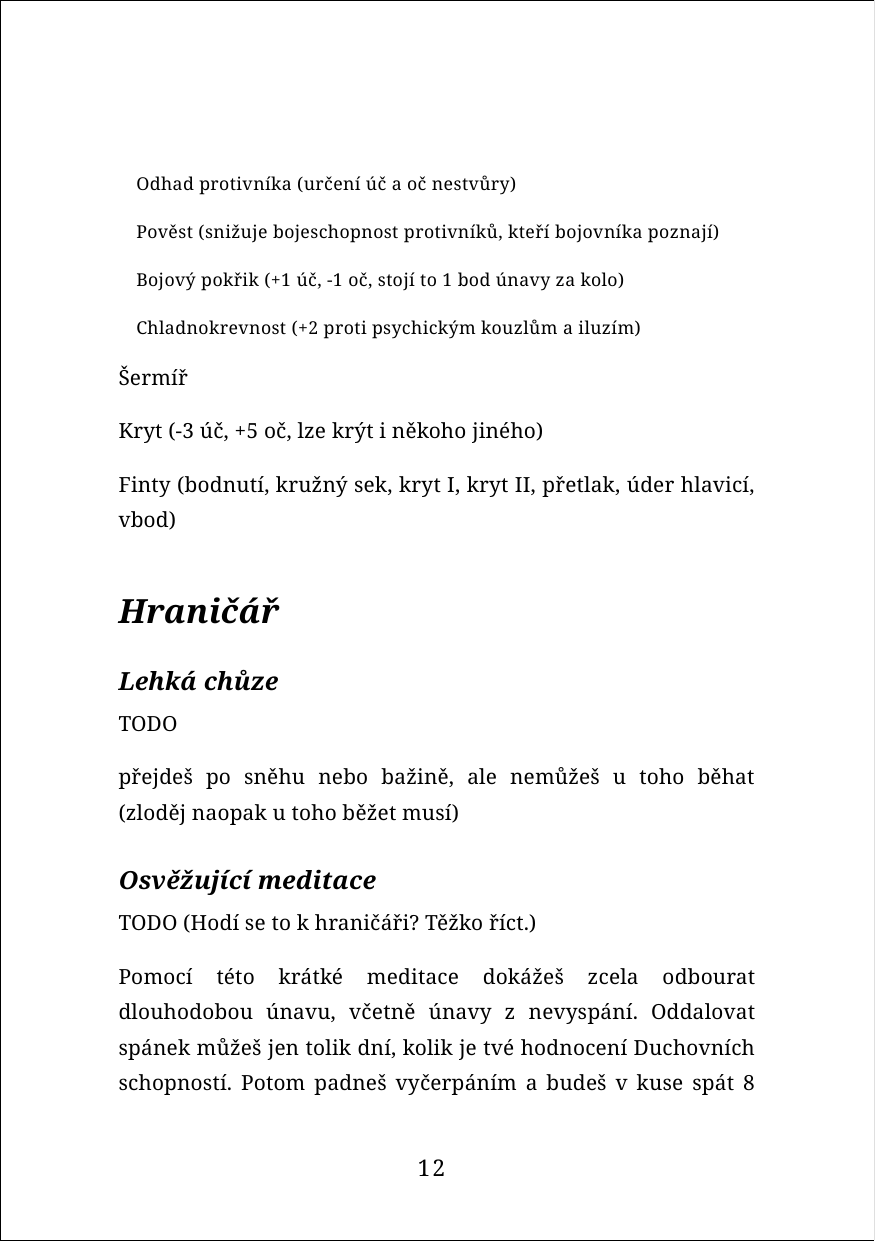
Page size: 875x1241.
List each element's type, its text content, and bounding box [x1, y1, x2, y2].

text přejdeš po sněhu nebo bažině, ale nemůžeš u toho běhat (zloděj naopak u toho běžet musí) [118, 762, 756, 826]
text TODO (Hodí se to k hraničáři? Těžko říct.) [118, 908, 756, 937]
subtitle Lehká chůze [118, 663, 756, 697]
text Bojový pokřik (+1 úč, -1 oč, stojí to 1 bod únavy za kolo) [136, 268, 756, 292]
text Pověst (snižuje bojeschopnost protivníků, kteří bojovníka poznají) [136, 220, 756, 244]
subtitle Osvěžující meditace [118, 863, 756, 897]
text TODO [118, 709, 756, 737]
text Finty (bodnutí, kružný sek, kryt I, kryt II, přetlak, úder hlavicí, vbod) [118, 470, 756, 534]
text Pomocí této krátké meditace dokážeš zcela odbourat dlouhodobou únavu, včetně únavy z nevyspání. Oddalovat spánek můžeš jen tolik dní, kolik je tvé hodnocení Duchovních schopností. Potom padneš vyčerpáním a budeš v kuse spát 8 [118, 962, 756, 1097]
text Odhad protivníka (určení úč a oč nestvůry) [136, 172, 756, 196]
subtitle Hraničář [118, 588, 756, 634]
text Chladnokrevnost (+2 proti psychickým kouzlům a iluzím) [136, 316, 756, 340]
text Šermíř [118, 363, 756, 392]
text Kryt (-3 úč, +5 oč, lze krýt i někoho jiného) [118, 417, 756, 445]
